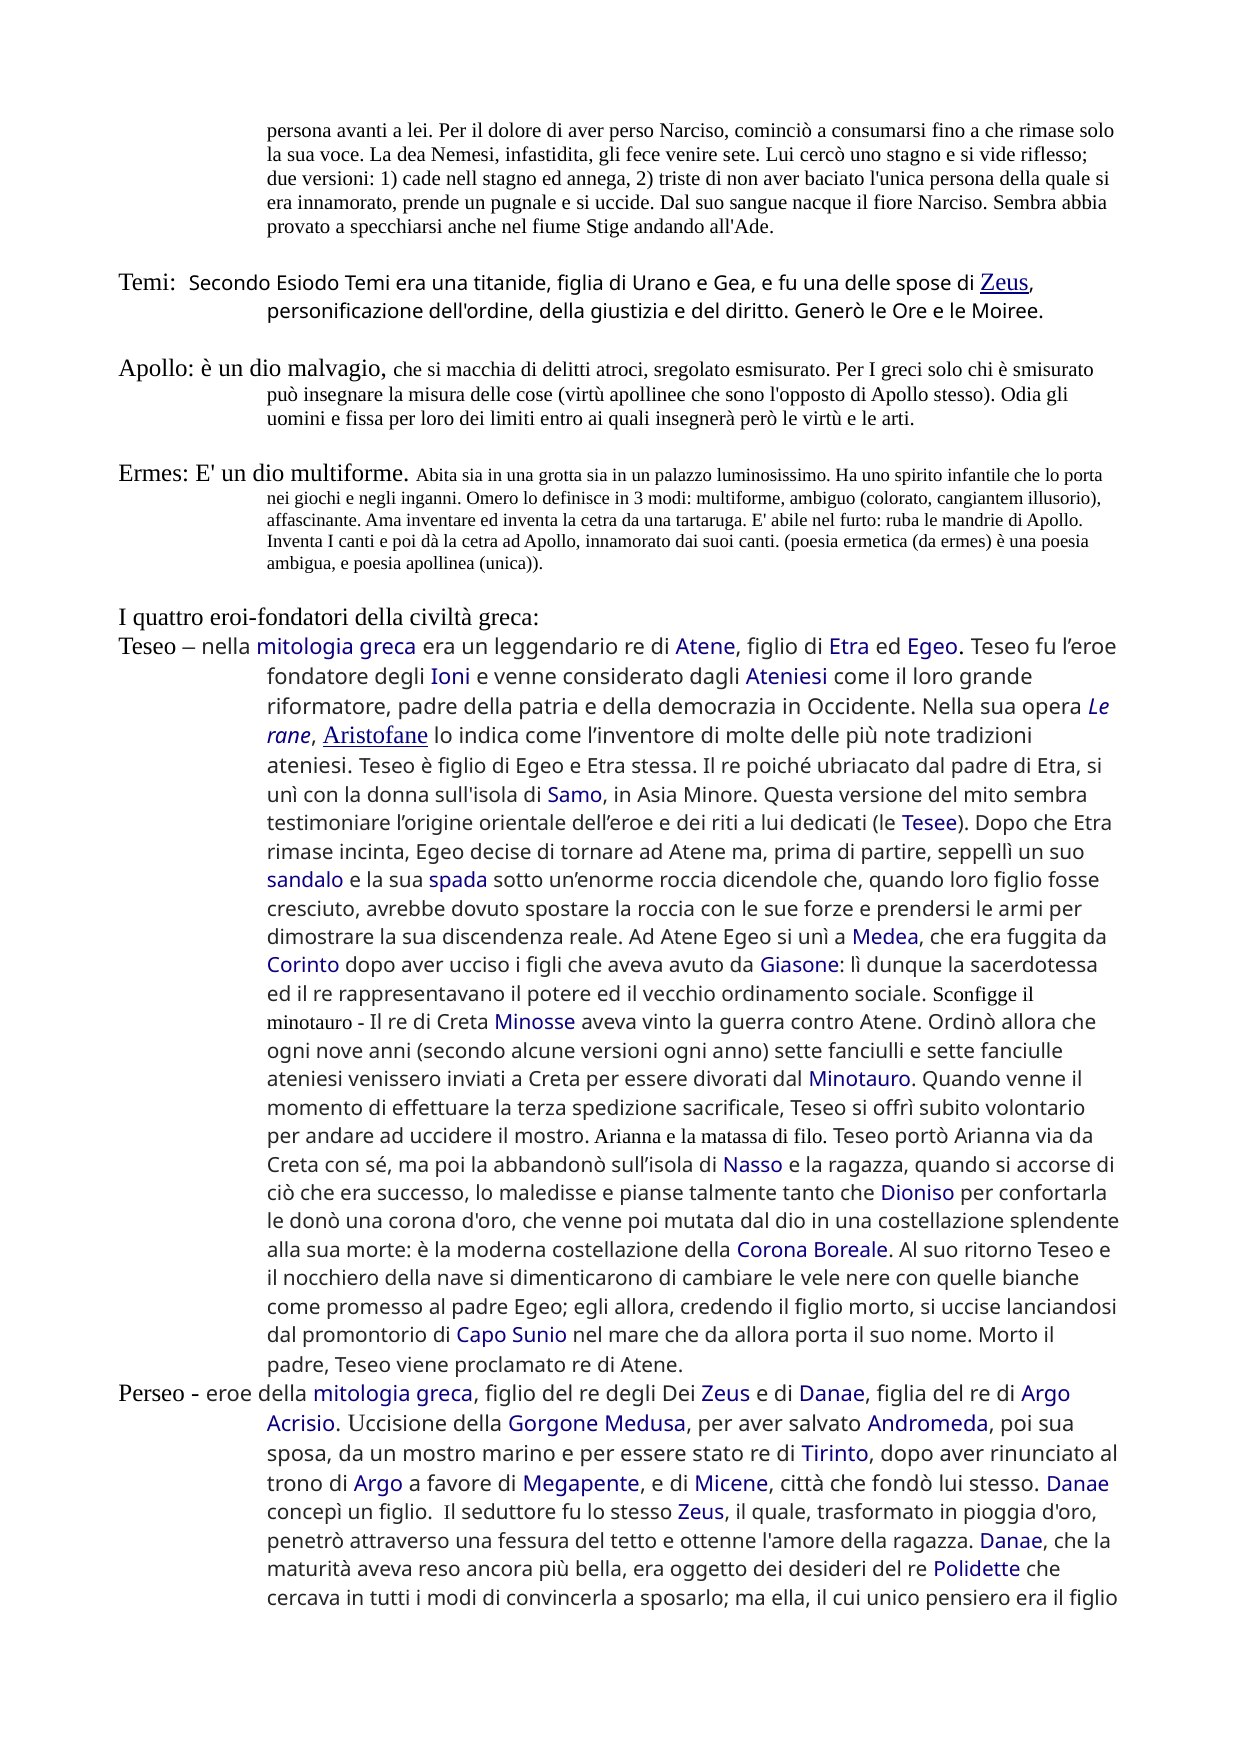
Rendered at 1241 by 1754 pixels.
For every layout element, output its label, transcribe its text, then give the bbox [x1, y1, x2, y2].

text Teseo – nella mitologia greca era un leggendario re di Atene, figlio di Etra ed Egeo. Teseo fu l’eroe fondatore degli Ioni e venne considerato dagli Ateniesi come il loro grande riformatore, padre della patria e della democrazia in Occidente. Nella sua opera Le rane, Aristofane lo indica come l’inventore di molte delle più note tradizioni ateniesi. Teseo è figlio di Egeo e Etra stessa. Il re poiché ubriacato dal padre di Etra, si unì con la donna sull'isola di Samo, in Asia Minore. Questa versione del mito sembra testimoniare l’origine orientale dell’eroe e dei riti a lui dedicati (le Tesee). Dopo che Etra rimase incinta, Egeo decise di tornare ad Atene ma, prima di partire, seppellì un suo sandalo e la sua spada sotto un’enorme roccia dicendole che, quando loro figlio fosse cresciuto, avrebbe dovuto spostare la roccia con le sue forze e prendersi le armi per dimostrare la sua discendenza reale. Ad Atene Egeo si unì a Medea, che era fuggita da Corinto dopo aver ucciso i figli che aveva avuto da Giasone: lì dunque la sacerdotessa ed il re rappresentavano il potere ed il vecchio ordinamento sociale. Sconfigge il minotauro - Il re di Creta Minosse aveva vinto la guerra contro Atene. Ordinò allora che ogni nove anni (secondo alcune versioni ogni anno) sette fanciulli e sette fanciulle ateniesi venissero inviati a Creta per essere divorati dal Minotauro. Quando venne il momento di effettuare la terza spedizione sacrificale, Teseo si offrì subito volontario per andare ad uccidere il mostro. Arianna e la matassa di filo. Teseo portò Arianna via da Creta con sé, ma poi la abbandonò sull’isola di Nasso e la ragazza, quando si accorse di ciò che era successo, lo maledisse e pianse talmente tanto che Dioniso per confortarla le donò una corona d'oro, che venne poi mutata dal dio in una costellazione splendente alla sua morte: è la moderna costellazione della Corona Boreale. Al suo ritorno Teseo e il nocchiero della nave si dimenticarono di cambiare le vele nere con quelle bianche come promesso al padre Egeo; egli allora, credendo il figlio morto, si uccise lanciandosi dal promontorio di Capo Sunio nel mare che da allora porta il suo nome. Morto il padre, Teseo viene proclamato re di Atene. [118, 631, 1122, 1378]
text Apollo: è un dio malvagio, che si macchia di delitti atroci, sregolato esmisurato. Per I greci solo chi è smisurato può insegnare la misura delle cose (virtù apollinee che sono l'opposto di Apollo stesso). Odia gli uomini e fissa per loro dei limiti entro ai quali insegnerà però le virtù e le arti. [118, 353, 1122, 430]
text Ermes: E' un dio multiforme. Abita sia in una grotta sia in un palazzo luminosissimo. Ha uno spirito infantile che lo porta nei giochi e negli inganni. Omero lo definisce in 3 modi: multiforme, ambiguo (colorato, cangiantem illusorio), affascinante. Ama inventare ed inventa la cetra da una tartaruga. E' abile nel furto: ruba le mandrie di Apollo. Inventa I canti e poi dà la cetra ad Apollo, innamorato dai suoi canti. (poesia ermetica (da ermes) è una poesia ambigua, e poesia apollinea (unica)). [118, 458, 1122, 573]
text Temi: Secondo Esiodo Temi era una titanide, figlia di Urano e Gea, e fu una delle spose di Zeus, personificazione dell'ordine, della giustizia e del diritto. Generò le Ore e le Moiree. [118, 267, 1122, 324]
text persona avanti a lei. Per il dolore di aver perso Narciso, cominciò a consumarsi fino a che rimase solo la sua voce. La dea Nemesi, infastidita, gli fece venire sete. Lui cercò uno stagno e si vide riflesso; due versioni: 1) cade nell stagno ed annega, 2) triste di non aver baciato l'unica persona della quale si era innamorato, prende un pugnale e si uccide. Dal suo sangue nacque il fiore Narciso. Sembra abbia provato a specchiarsi anche nel fiume Stige andando all'Ade. [118, 118, 1122, 238]
text Perseo - eroe della mitologia greca, figlio del re degli Dei Zeus e di Danae, figlia del re di Argo Acrisio. Uccisione della Gorgone Medusa, per aver salvato Andromeda, poi sua sposa, da un mostro marino e per essere stato re di Tirinto, dopo aver rinunciato al trono di Argo a favore di Megapente, e di Micene, città che fondò lui stesso. Danae concepì un figlio. Il seduttore fu lo stesso Zeus, il quale, trasformato in pioggia d'oro, penetrò attraverso una fessura del tetto e ottenne l'amore della ragazza. Danae, che la maturità aveva reso ancora più bella, era oggetto dei desideri del re Polidette che cercava in tutti i modi di convincerla a sposarlo; ma ella, il cui unico pensiero era il figlio [118, 1378, 1122, 1611]
text I quattro eroi-fondatori della civiltà greca: [118, 602, 1122, 631]
